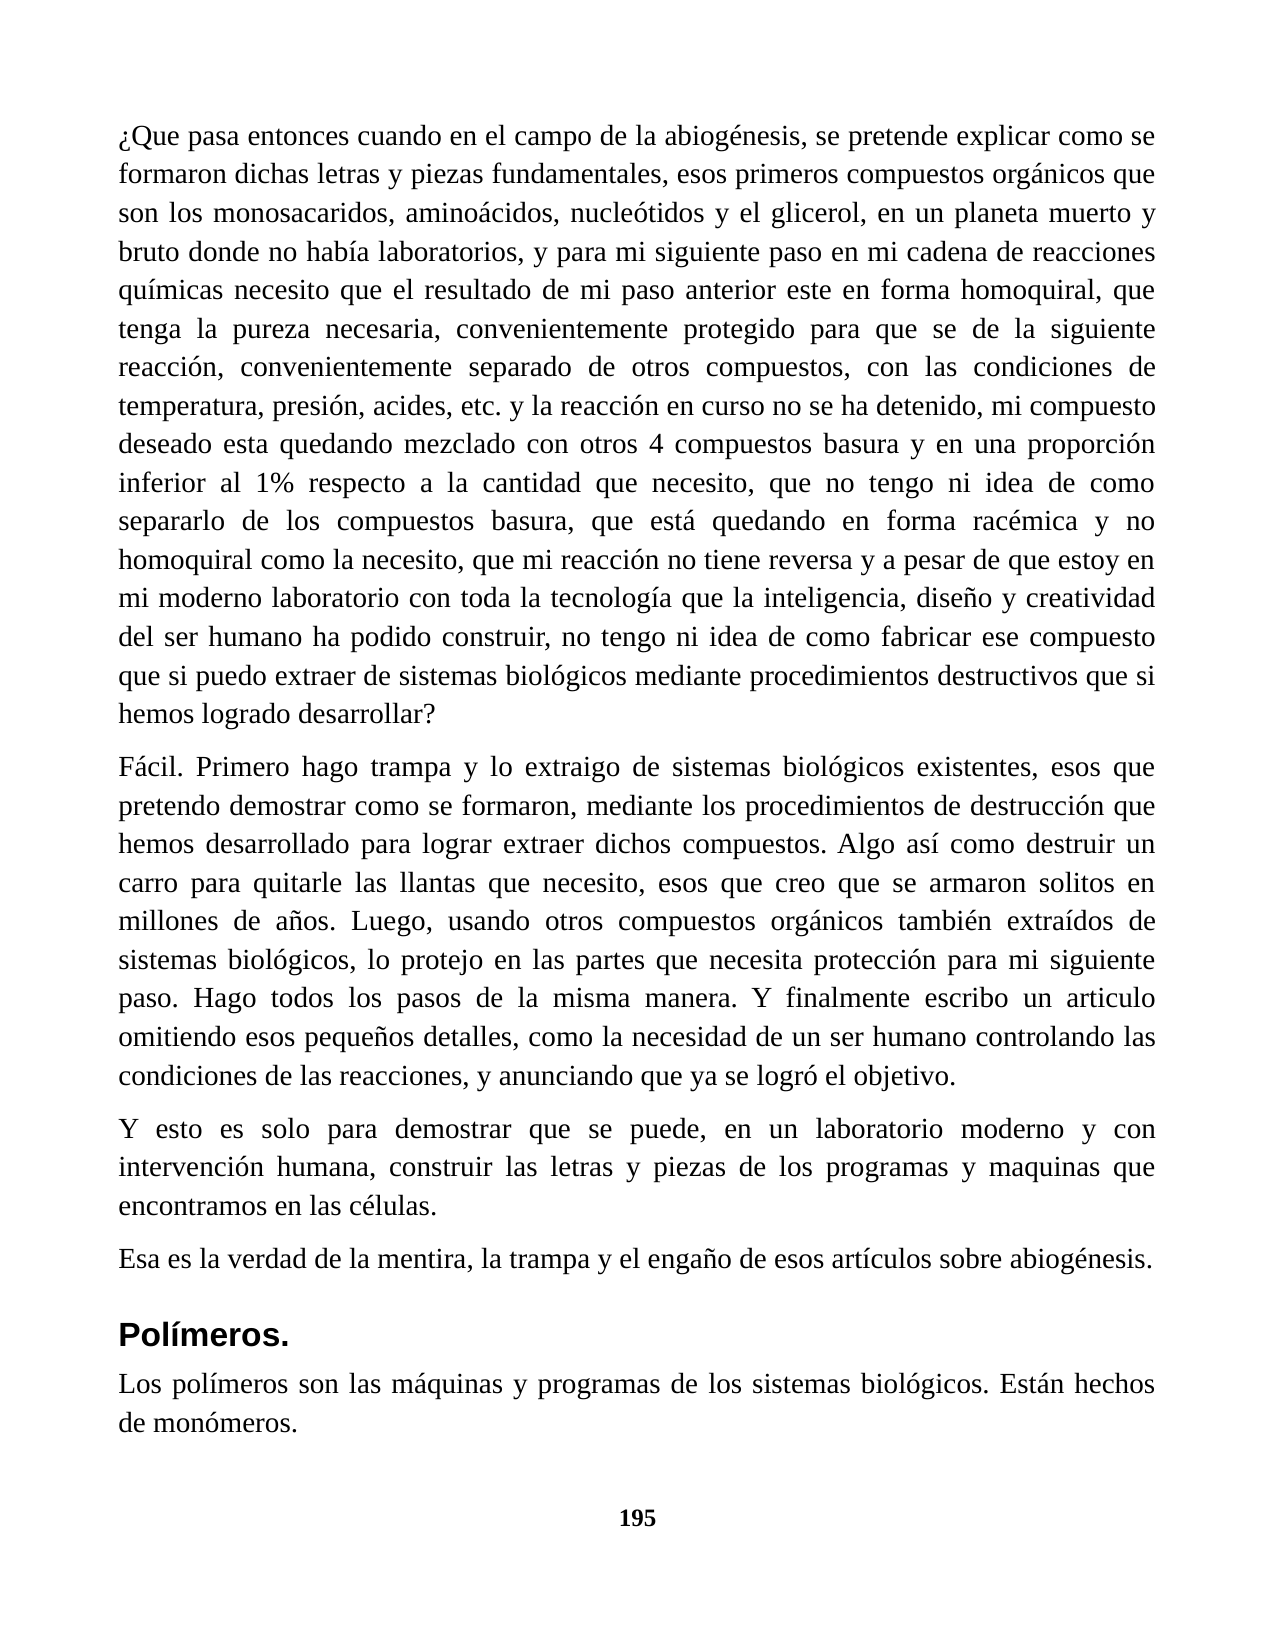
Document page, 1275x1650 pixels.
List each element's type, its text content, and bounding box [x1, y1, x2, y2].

text Los polímeros son las máquinas y programas de los sistemas biológicos. Están hechos de monómeros. [118, 1366, 1157, 1438]
text Fácil. Primero hago trampa y lo extraigo de sistemas biológicos existentes, esos que pretendo demostrar como se formaron, mediante los procedimientos de destrucción que hemos desarrollado para lograr extraer dichos compuestos. Algo así como destruir un carro para quitarle las llantas que necesito, esos que creo que se armaron solitos en millones de años. Luego, usando otros compuestos orgánicos también extraídos de sistemas biológicos, lo protejo en las partes que necesita protección para mi siguiente paso. Hago todos los pasos de la misma manera. Y finalmente escribo un articulo omitiendo esos pequeños detalles, como la necesidad de un ser humano controlando las condiciones de las reacciones, y anunciando que ya se logró el objetivo. [118, 749, 1157, 1091]
text Y esto es solo para demostrar que se puede, en un laboratorio moderno y con intervención humana, construir las letras y piezas de los programas y maquinas que encontramos en las células. [118, 1111, 1157, 1221]
text ¿Que pasa entonces cuando en el campo de la abiogénesis, se pretende explicar como se formaron dichas letras y piezas fundamentales, esos primeros compuestos orgánicos que son los monosacaridos, aminoácidos, nucleótidos y el glicerol, en un planeta muerto y bruto donde no había laboratorios, y para mi siguiente paso en mi cadena de reacciones químicas necesito que el resultado de mi paso anterior este en forma homoquiral, que tenga la pureza necesaria, convenientemente protegido para que se de la siguiente reacción, convenientemente separado de otros compuestos, con las condiciones de temperatura, presión, acides, etc. y la reacción en curso no se ha detenido, mi compuesto deseado esta quedando mezclado con otros 4 compuestos basura y en una proporción inferior al 1% respecto a la cantidad que necesito, que no tengo ni idea de como separarlo de los compuestos basura, que está quedando en forma racémica y no homoquiral como la necesito, que mi reacción no tiene reversa y a pesar de que estoy en mi moderno laboratorio con toda la tecnología que la inteligencia, diseño y creatividad del ser humano ha podido construir, no tengo ni idea de como fabricar ese compuesto que si puedo extraer de sistemas biológicos mediante procedimientos destructivos que si hemos logrado desarrollar? [118, 118, 1157, 730]
text Esa es la verdad de la mentira, la trampa y el engaño de esos artículos sobre abiogénesis. [118, 1241, 1157, 1274]
subtitle Polímeros. [118, 1315, 1157, 1354]
